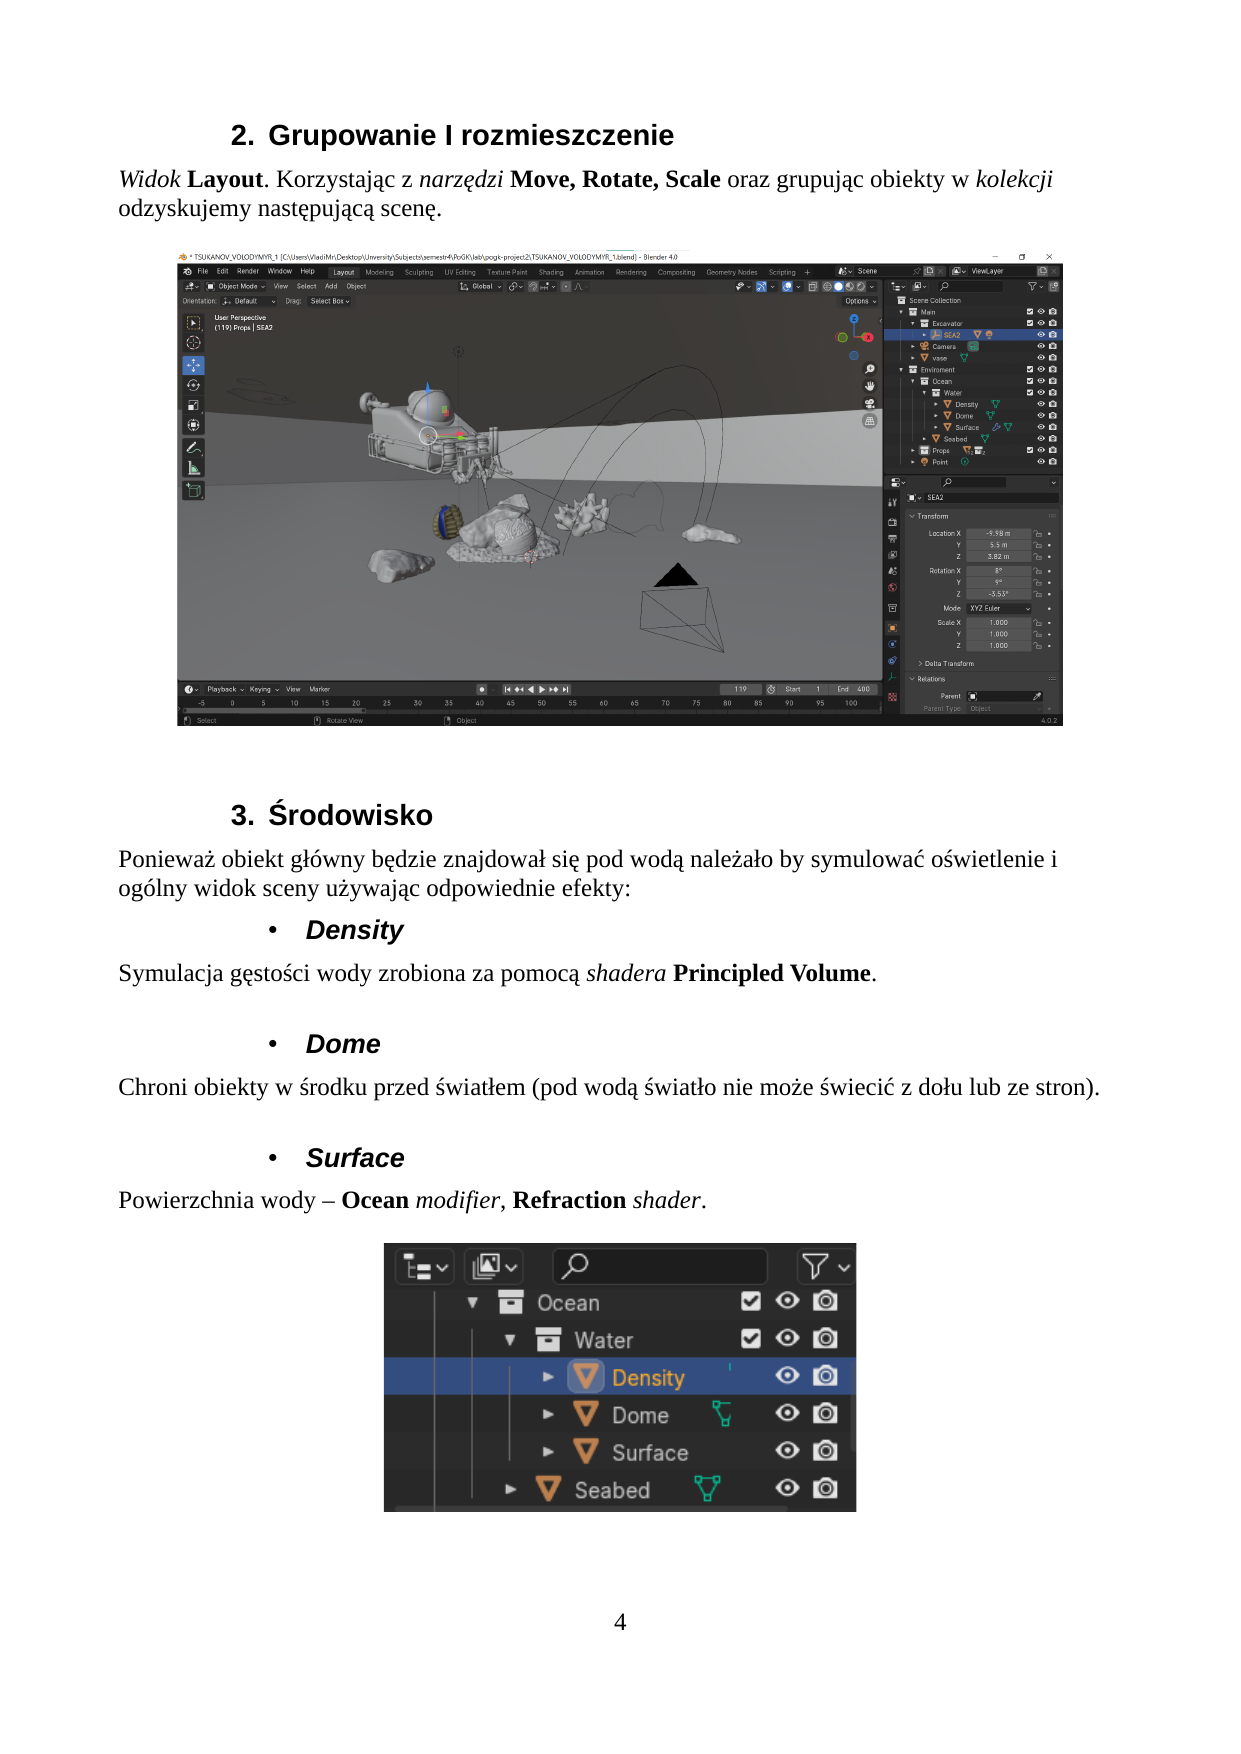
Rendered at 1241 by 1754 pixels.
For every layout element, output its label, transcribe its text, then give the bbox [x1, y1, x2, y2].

text Widok Layout. Korzystając z narzędzi Move, Rotate, Scale oraz grupując obiekty w kolekcji odzyskujemy następującą scenę. [118, 164, 1122, 222]
picture [177, 250, 1063, 726]
text Chroni obiekty w środku przed światłem (pod wodą światło nie może świecić z dołu lub ze stron). [118, 1072, 1122, 1100]
subtitle Grupowanie I rozmieszczenie [231, 118, 1122, 152]
subtitle Środowisko [231, 798, 1122, 831]
text Symulacja gęstości wody zrobiona za pomocą shadera Principled Volume. [118, 958, 1122, 987]
subtitle Surface [268, 1142, 1122, 1173]
picture [383, 1243, 857, 1512]
subtitle Dome [268, 1028, 1122, 1059]
text Ponieważ obiekt główny będzie znajdował się pod wodą należało by symulować oświetlenie i ogólny widok sceny używając odpowiednie efekty: [118, 844, 1122, 901]
subtitle Density [268, 914, 1122, 945]
text Powierzchnia wody – Ocean modifier, Refraction shader. [118, 1186, 1122, 1214]
